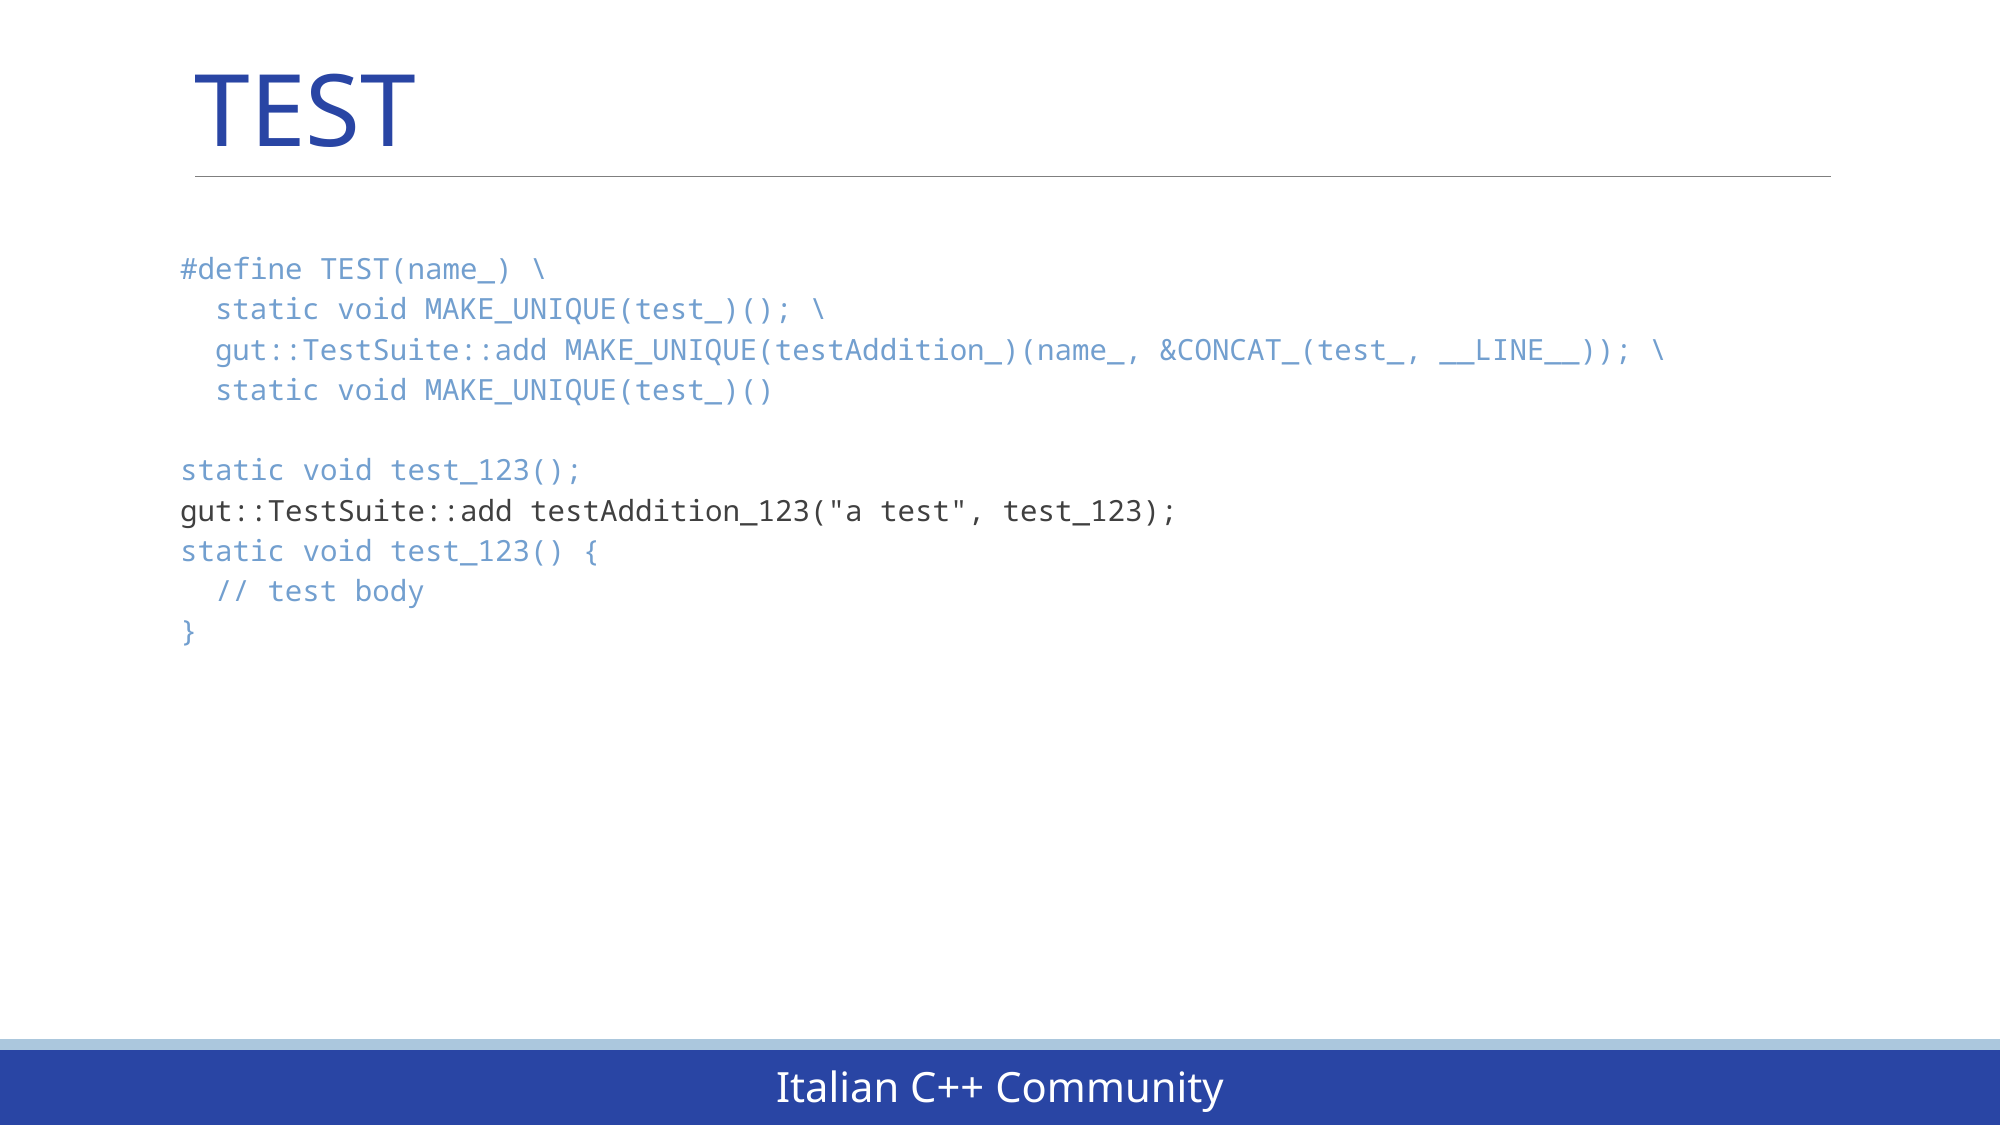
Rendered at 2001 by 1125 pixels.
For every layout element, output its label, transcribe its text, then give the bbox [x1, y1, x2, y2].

title TEST [179, 2, 1830, 175]
list #define TEST(name_) \ static void MAKE_UNIQUE(test_)(); \ gut::TestSuite::add MAKE_UNIQUE(testAddition_)(name_, &CONCAT_(test_, __LINE__)); \ static void MAKE_UNIQUE(test_)() static void test_123(); gut::TestSuite::add testAddition_123("a test", test_123); static void test_123() { // test body } [179, 202, 1830, 1011]
